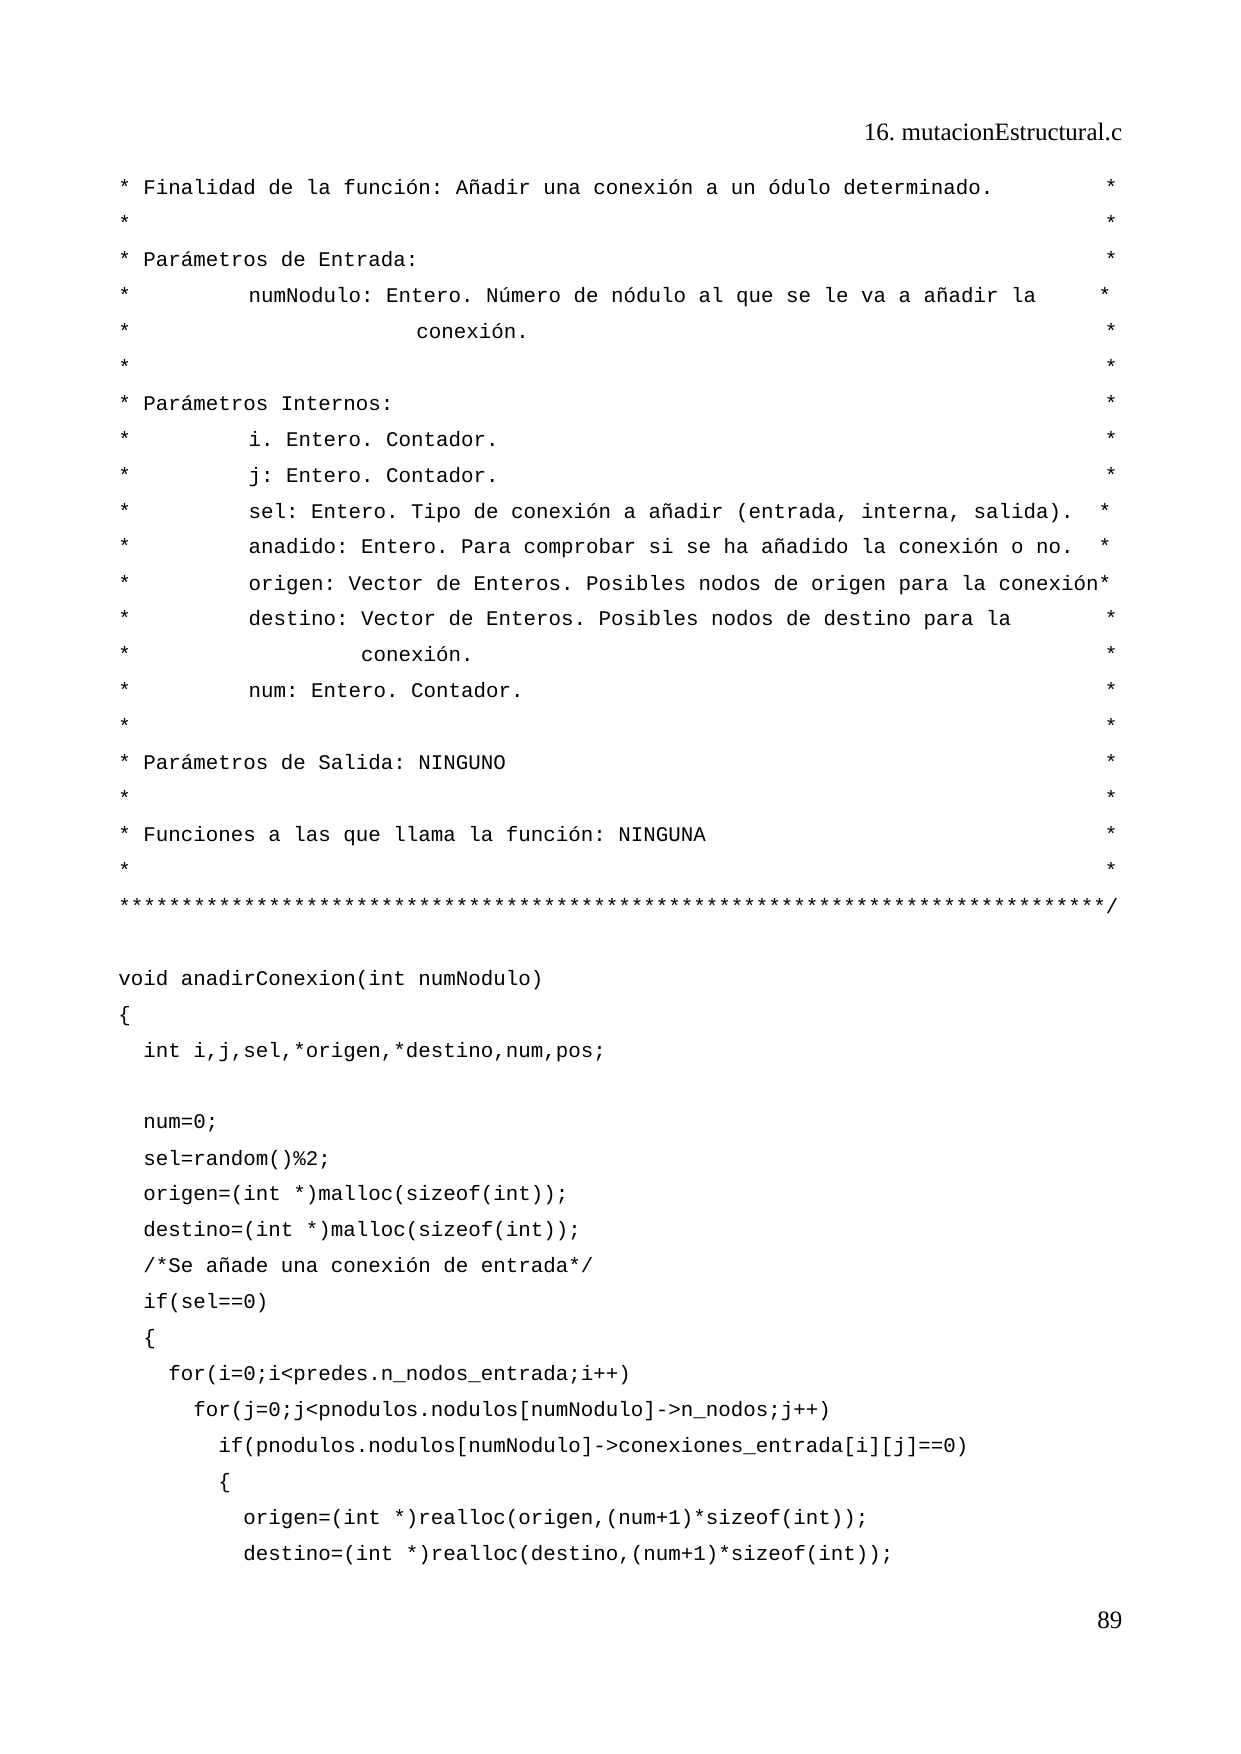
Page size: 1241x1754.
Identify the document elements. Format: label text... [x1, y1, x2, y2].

text /*Se añade una conexión de entrada*/ [118, 1255, 1122, 1279]
text int i,j,sel,*origen,*destino,num,pos; [118, 1039, 1122, 1063]
text * Parámetros de Salida: NINGUNO * [118, 752, 1122, 776]
text sel=random()%2; [118, 1147, 1122, 1171]
text { [118, 1004, 1122, 1028]
text * numNodulo: Entero. Número de nódulo al que se le va a añadir la * [118, 285, 1122, 309]
text { [118, 1327, 1122, 1351]
text origen=(int *)realloc(origen,(num+1)*sizeof(int)); [118, 1507, 1122, 1531]
text * Parámetros Internos: * [118, 393, 1122, 417]
text * sel: Entero. Tipo de conexión a añadir (entrada, interna, salida). * [118, 501, 1122, 524]
text * num: Entero. Contador. * [118, 680, 1122, 704]
text * destino: Vector de Enteros. Posibles nodos de destino para la * [118, 608, 1122, 632]
text void anadirConexion(int numNodulo) [118, 968, 1122, 992]
text * * [118, 788, 1122, 812]
text * origen: Vector de Enteros. Posibles nodos de origen para la conexión* [118, 572, 1122, 596]
text num=0; [118, 1111, 1122, 1135]
text destino=(int *)realloc(destino,(num+1)*sizeof(int)); [118, 1543, 1122, 1567]
text * conexión. * [118, 644, 1122, 668]
text { [118, 1471, 1122, 1495]
text origen=(int *)malloc(sizeof(int)); [118, 1183, 1122, 1207]
text for(j=0;j<pnodulos.nodulos[numNodulo]->n_nodos;j++) [118, 1399, 1122, 1423]
text * Parámetros de Entrada: * [118, 249, 1122, 273]
text * * [118, 860, 1122, 884]
text * anadido: Entero. Para comprobar si se ha añadido la conexión o no. * [118, 536, 1122, 560]
text * j: Entero. Contador. * [118, 464, 1122, 488]
text * Funciones a las que llama la función: NINGUNA * [118, 824, 1122, 848]
text if(pnodulos.nodulos[numNodulo]->conexiones_entrada[i][j]==0) [118, 1435, 1122, 1459]
text * * [118, 357, 1122, 381]
text * * [118, 716, 1122, 740]
text for(i=0;i<predes.n_nodos_entrada;i++) [118, 1363, 1122, 1387]
text * * [118, 213, 1122, 237]
text * Finalidad de la función: Añadir una conexión a un ódulo determinado. * [118, 177, 1122, 201]
text if(sel==0) [118, 1291, 1122, 1315]
text *******************************************************************************/ [118, 896, 1122, 920]
text * i. Entero. Contador. * [118, 429, 1122, 453]
text * conexión. * [118, 321, 1122, 345]
text destino=(int *)malloc(sizeof(int)); [118, 1219, 1122, 1243]
